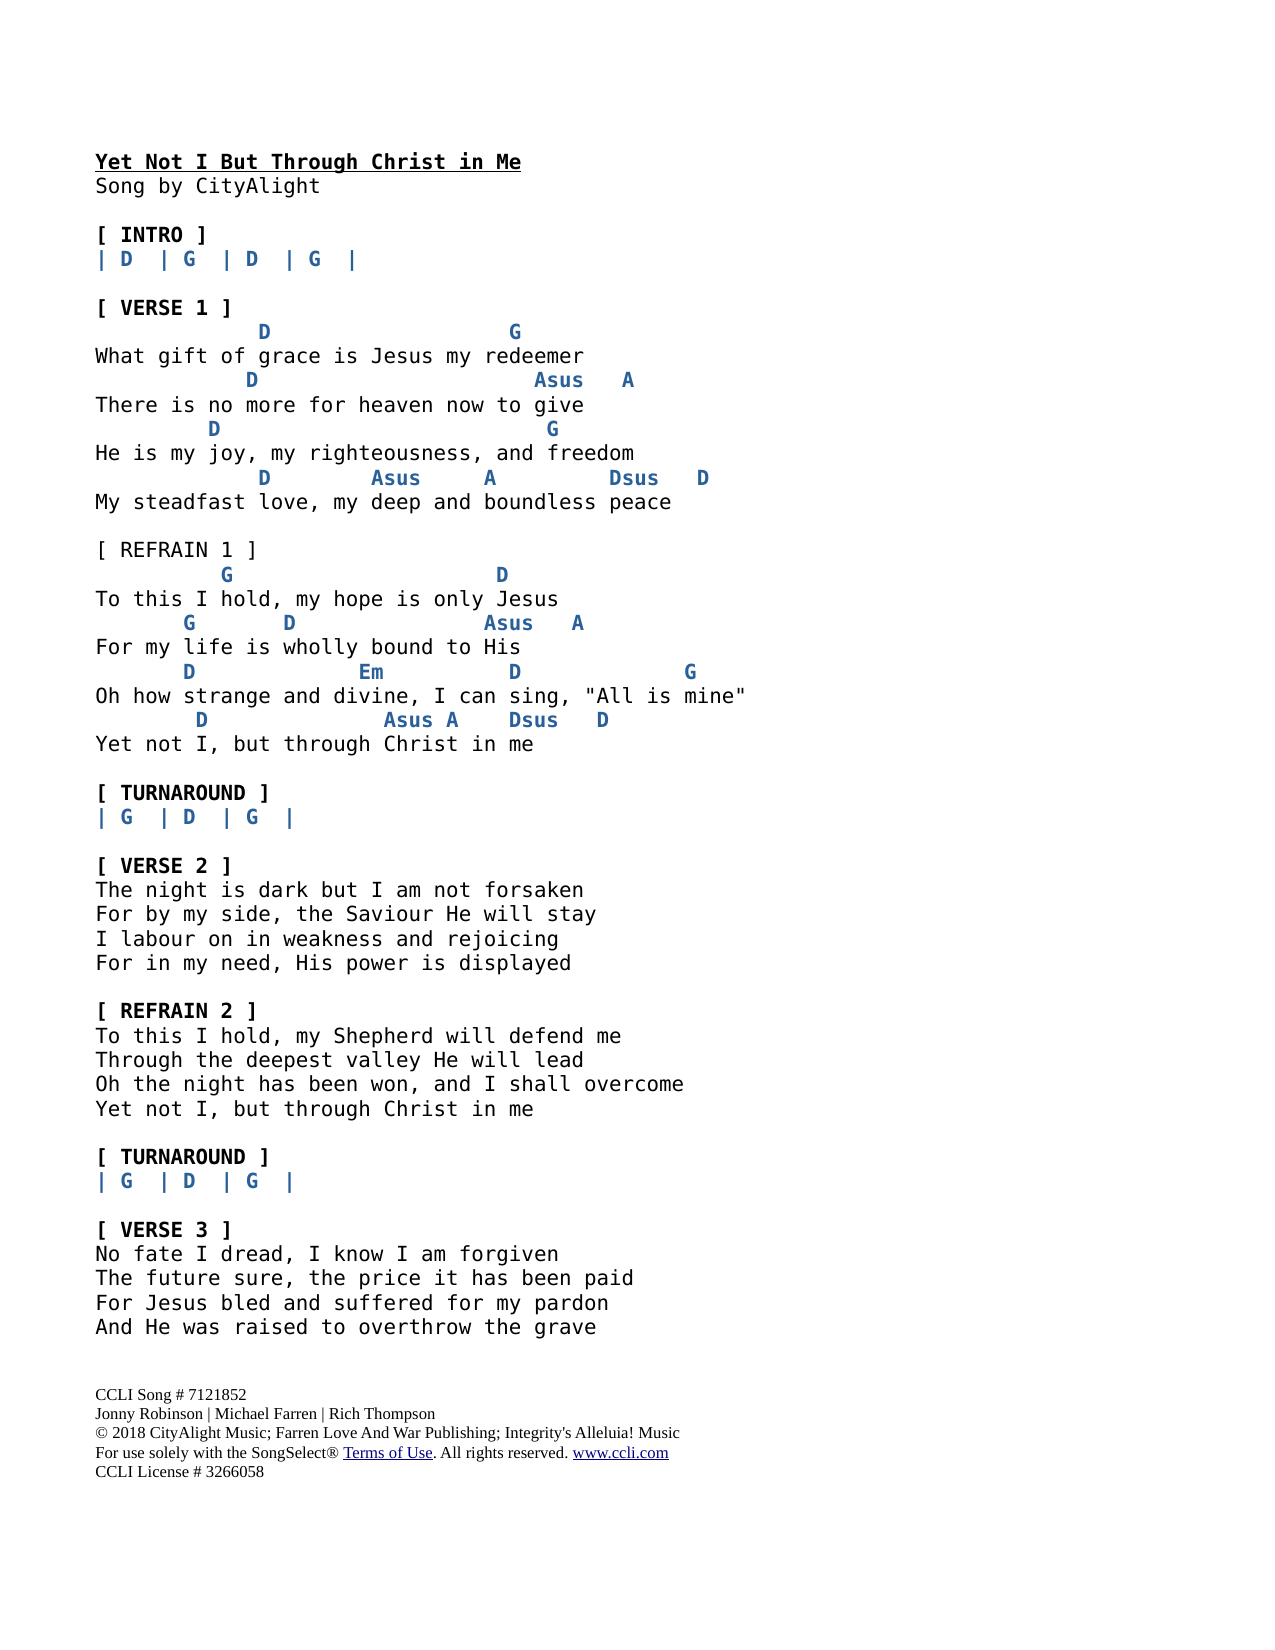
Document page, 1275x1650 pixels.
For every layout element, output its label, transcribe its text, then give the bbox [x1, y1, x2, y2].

text He is my joy, my righteousness, and freedom [95, 441, 1172, 466]
text [ VERSE 1 ] [95, 296, 1172, 320]
text There is no more for heaven now to give [95, 393, 1172, 417]
text D Asus A Dsus D [95, 466, 1172, 490]
text [ TURNAROUND ] [95, 1145, 1172, 1169]
text G D Asus A [95, 611, 1172, 635]
text Yet not I, but through Christ in me [95, 732, 1172, 757]
text [ TURNAROUND ] [95, 781, 1172, 805]
text For Jesus bled and suffered for my pardon [95, 1291, 1172, 1315]
text The future sure, the price it has been paid [95, 1266, 1172, 1291]
text My steadfast love, my deep and boundless peace [95, 490, 1172, 514]
text To this I hold, my Shepherd will defend me [95, 1024, 1172, 1048]
text For by my side, the Saviour He will stay [95, 902, 1172, 927]
text | G | D | G | [95, 805, 1172, 829]
text Yet not I, but through Christ in me [95, 1097, 1172, 1121]
text For in my need, His power is displayed [95, 951, 1172, 975]
text D Asus A Dsus D [95, 708, 1172, 732]
text D Asus A [95, 368, 1172, 393]
text Song by CityAlight [95, 174, 1172, 198]
text D G [95, 320, 1172, 344]
text | G | D | G | [95, 1169, 1172, 1194]
text D G [95, 417, 1172, 441]
text | D | G | D | G | [95, 247, 1172, 271]
text Yet Not I But Through Christ in Me [95, 150, 1172, 174]
text I labour on in weakness and rejoicing [95, 927, 1172, 951]
text For my life is wholly bound to His [95, 635, 1172, 660]
text And He was raised to overthrow the grave [95, 1315, 1172, 1339]
text The night is dark but I am not forsaken [95, 878, 1172, 902]
text Through the deepest valley He will lead [95, 1048, 1172, 1072]
text [ REFRAIN 2 ] [95, 999, 1172, 1024]
text G D [95, 563, 1172, 587]
text Oh the night has been won, and I shall overcome [95, 1072, 1172, 1097]
text To this I hold, my hope is only Jesus [95, 587, 1172, 611]
text Oh how strange and divine, I can sing, "All is mine" [95, 684, 1172, 708]
text [ REFRAIN 1 ] [95, 538, 1172, 563]
text [ INTRO ] [95, 223, 1172, 247]
text [ VERSE 3 ] [95, 1218, 1172, 1242]
text [ VERSE 2 ] [95, 829, 1172, 878]
text D Em D G [95, 660, 1172, 684]
text No fate I dread, I know I am forgiven [95, 1242, 1172, 1266]
text What gift of grace is Jesus my redeemer [95, 344, 1172, 368]
